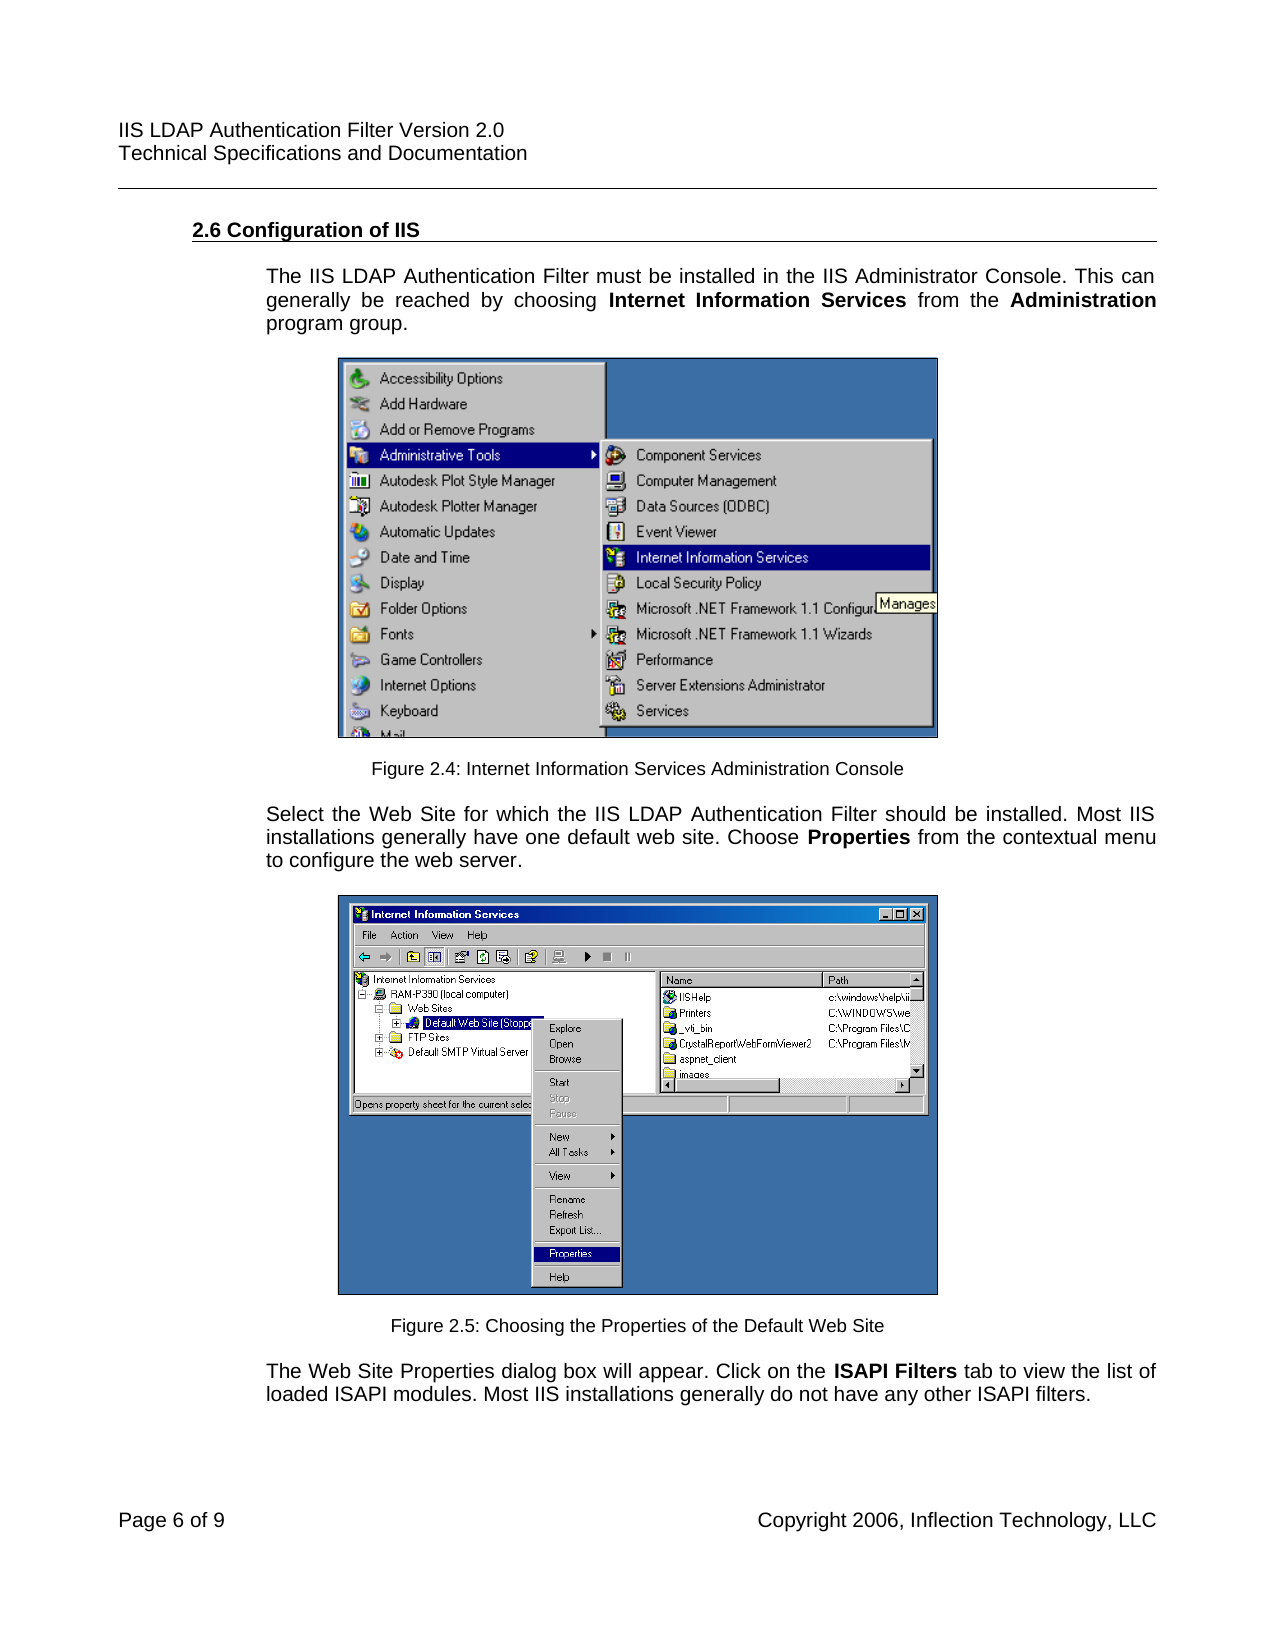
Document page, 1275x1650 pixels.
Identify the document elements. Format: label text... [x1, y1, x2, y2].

text The Web Site Properties dialog box will appear. Click on the ISAPI Filters tab to view the list of loaded ISAPI modules. Most IIS installations generally do not have any other ISAPI filters. [266, 1359, 1157, 1406]
text Figure 2.4: Internet Information Services Administration Console [118, 758, 1157, 779]
text The IIS LDAP Authentication Filter must be installed in the IIS Administrator Console. This can generally be reached by choosing Internet Information Services from the Administration program group. [266, 265, 1157, 334]
picture [339, 896, 937, 1294]
text Select the Web Site for which the IIS LDAP Authentication Filter should be installed. Most IIS installations generally have one default web site. Choose Properties from the contextual menu to configure the web server. [266, 802, 1157, 872]
picture [339, 359, 937, 737]
text 2.6 Configuration of IIS [192, 218, 1157, 241]
text Figure 2.5: Choosing the Properties of the Default Web Site [118, 1315, 1157, 1336]
